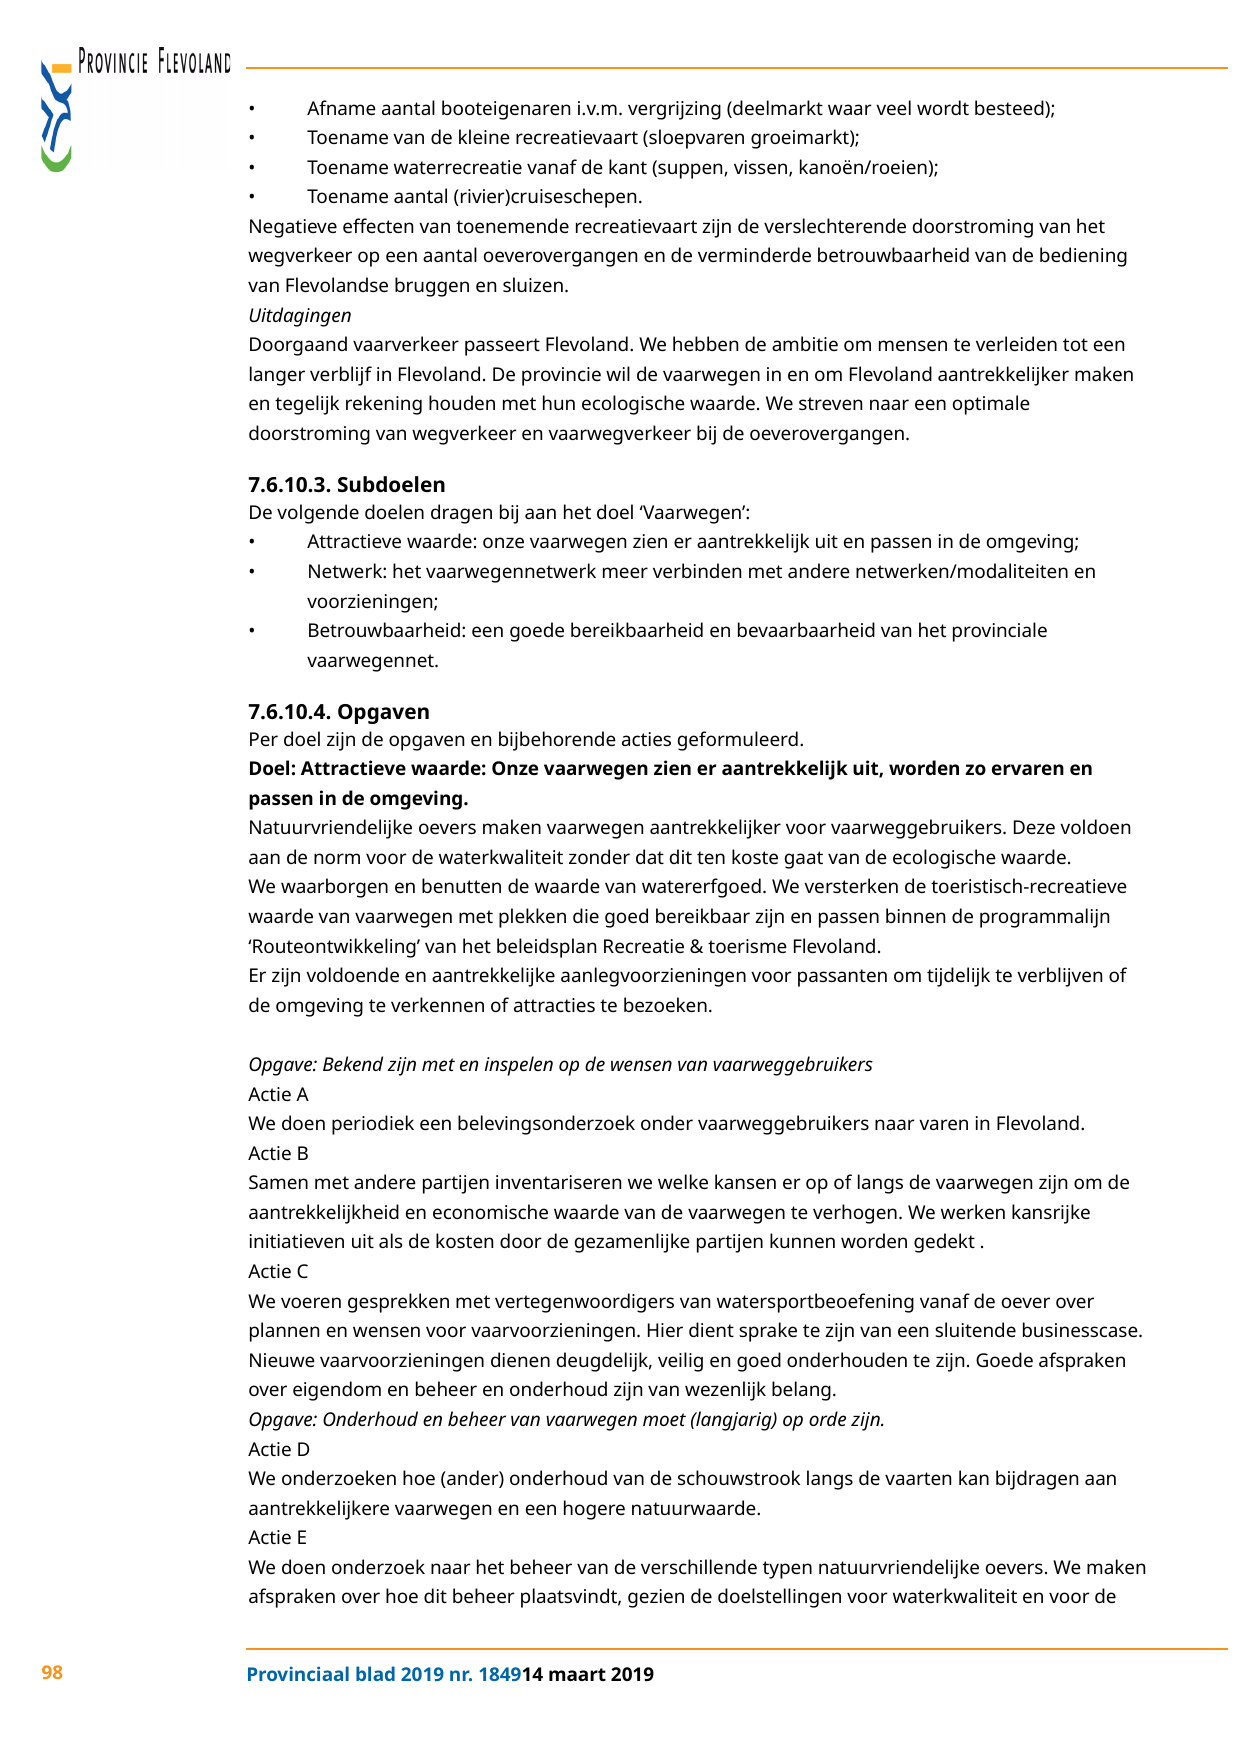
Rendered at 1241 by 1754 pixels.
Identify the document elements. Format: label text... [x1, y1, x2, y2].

text Actie D [248, 1436, 1152, 1462]
list Toename waterrecreatie vanaf de kant (suppen, vissen, kanoën/roeien); [248, 154, 1152, 180]
text Per doel zijn de opgaven en bijbehorende acties geformuleerd. [248, 726, 1152, 752]
list Attractieve waarde: onze vaarwegen zien er aantrekkelijk uit en passen in de omgeving; [248, 529, 1152, 554]
picture [41, 47, 231, 172]
text Opgave: Bekend zijn met en inspelen op de wensen van vaarweggebruikers [248, 1051, 1152, 1077]
list Netwerk: het vaarwegennetwerk meer verbinden met andere netwerken/modaliteiten en voorzieningen; [248, 558, 1152, 613]
text We onderzoeken hoe (ander) onderhoud van de schouwstrook langs de vaarten kan bijdragen aan aantrekkelijkere vaarwegen en een hogere natuurwaarde. [248, 1465, 1152, 1521]
list Toename van de kleine recreatievaart (sloepvaren groeimarkt); [248, 124, 1152, 150]
text De volgende doelen dragen bij aan het doel ‘Vaarwegen’: [248, 499, 1152, 525]
text We doen periodiek een belevingsonderzoek onder vaarweggebruikers naar varen in Flevoland. [248, 1110, 1152, 1136]
text Actie B [248, 1140, 1152, 1166]
text We waarborgen en benutten de waarde van watererfgoed. We versterken de toeristisch-recreatieve waarde van vaarwegen met plekken die goed bereikbaar zijn en passen binnen de programmalijn ‘Routeontwikkeling’ van het beleidsplan Recreatie & toerisme Flevoland. [248, 874, 1152, 959]
list Afname aantal booteigenaren i.v.m. vergrijzing (deelmarkt waar veel wordt besteed); [248, 95, 1152, 121]
text Natuurvriendelijke oevers maken vaarwegen aantrekkelijker voor vaarweggebruikers. Deze voldoen aan de norm voor de waterkwaliteit zonder dat dit ten koste gaat van de ecologische waarde. [248, 814, 1152, 870]
text We doen onderzoek naar het beheer van de verschillende typen natuurvriendelijke oevers. We maken afspraken over hoe dit beheer plaatsvindt, gezien de doelstellingen voor waterkwaliteit en voor de [248, 1554, 1152, 1609]
list Betrouwbaarheid: een goede bereikbaarheid en bevaarbaarheid van het provinciale vaarwegennet. [248, 617, 1152, 673]
text Opgave: Onderhoud en beheer van vaarwegen moet (langjarig) op orde zijn. [248, 1406, 1152, 1432]
text We voeren gesprekken met vertegenwoordigers van watersportbeoefening vanaf de oever over plannen en wensen voor vaarvoorzieningen. Hier dient sprake te zijn van een sluitende businesscase. Nieuwe vaarvoorzieningen dienen deugdelijk, veilig en goed onderhouden te zijn. Goede afspraken over eigendom en beheer en onderhoud zijn van wezenlijk belang. [248, 1288, 1152, 1402]
text Doorgaand vaarverkeer passeert Flevoland. We hebben de ambitie om mensen te verleiden tot een langer verblijf in Flevoland. De provincie wil de vaarwegen in en om Flevoland aantrekkelijker maken en tegelijk rekening houden met hun ecologische waarde. We streven naar een optimale doorstroming van wegverkeer en vaarwegverkeer bij de oeverovergangen. [248, 331, 1152, 446]
text Er zijn voldoende en aantrekkelijke aanlegvoorzieningen voor passanten om tijdelijk te verblijven of de omgeving te verkennen of attracties te bezoeken. [248, 962, 1152, 1018]
text Doel: Attractieve waarde: Onze vaarwegen zien er aantrekkelijk uit, worden zo ervaren en passen in de omgeving. [248, 755, 1152, 811]
text 7.6.10.4. Opgaven [248, 697, 1152, 726]
text Uitdagingen [248, 302, 1152, 328]
text Samen met andere partijen inventariseren we welke kansen er op of langs de vaarwegen zijn om de aantrekkelijkheid en economische waarde van de vaarwegen te verhogen. We werken kansrijke initiatieven uit als de kosten door de gezamenlijke partijen kunnen worden gedekt . [248, 1169, 1152, 1254]
list Toename aantal (rivier)cruiseschepen. [248, 183, 1152, 209]
text Negatieve effecten van toenemende recreatievaart zijn de verslechterende doorstroming van het wegverkeer op een aantal oeverovergangen en de verminderde betrouwbaarheid van de bediening van Flevolandse bruggen en sluizen. [248, 213, 1152, 298]
text Actie E [248, 1524, 1152, 1550]
text Actie C [248, 1258, 1152, 1284]
text Actie A [248, 1081, 1152, 1107]
text 7.6.10.3. Subdoelen [248, 471, 1152, 499]
